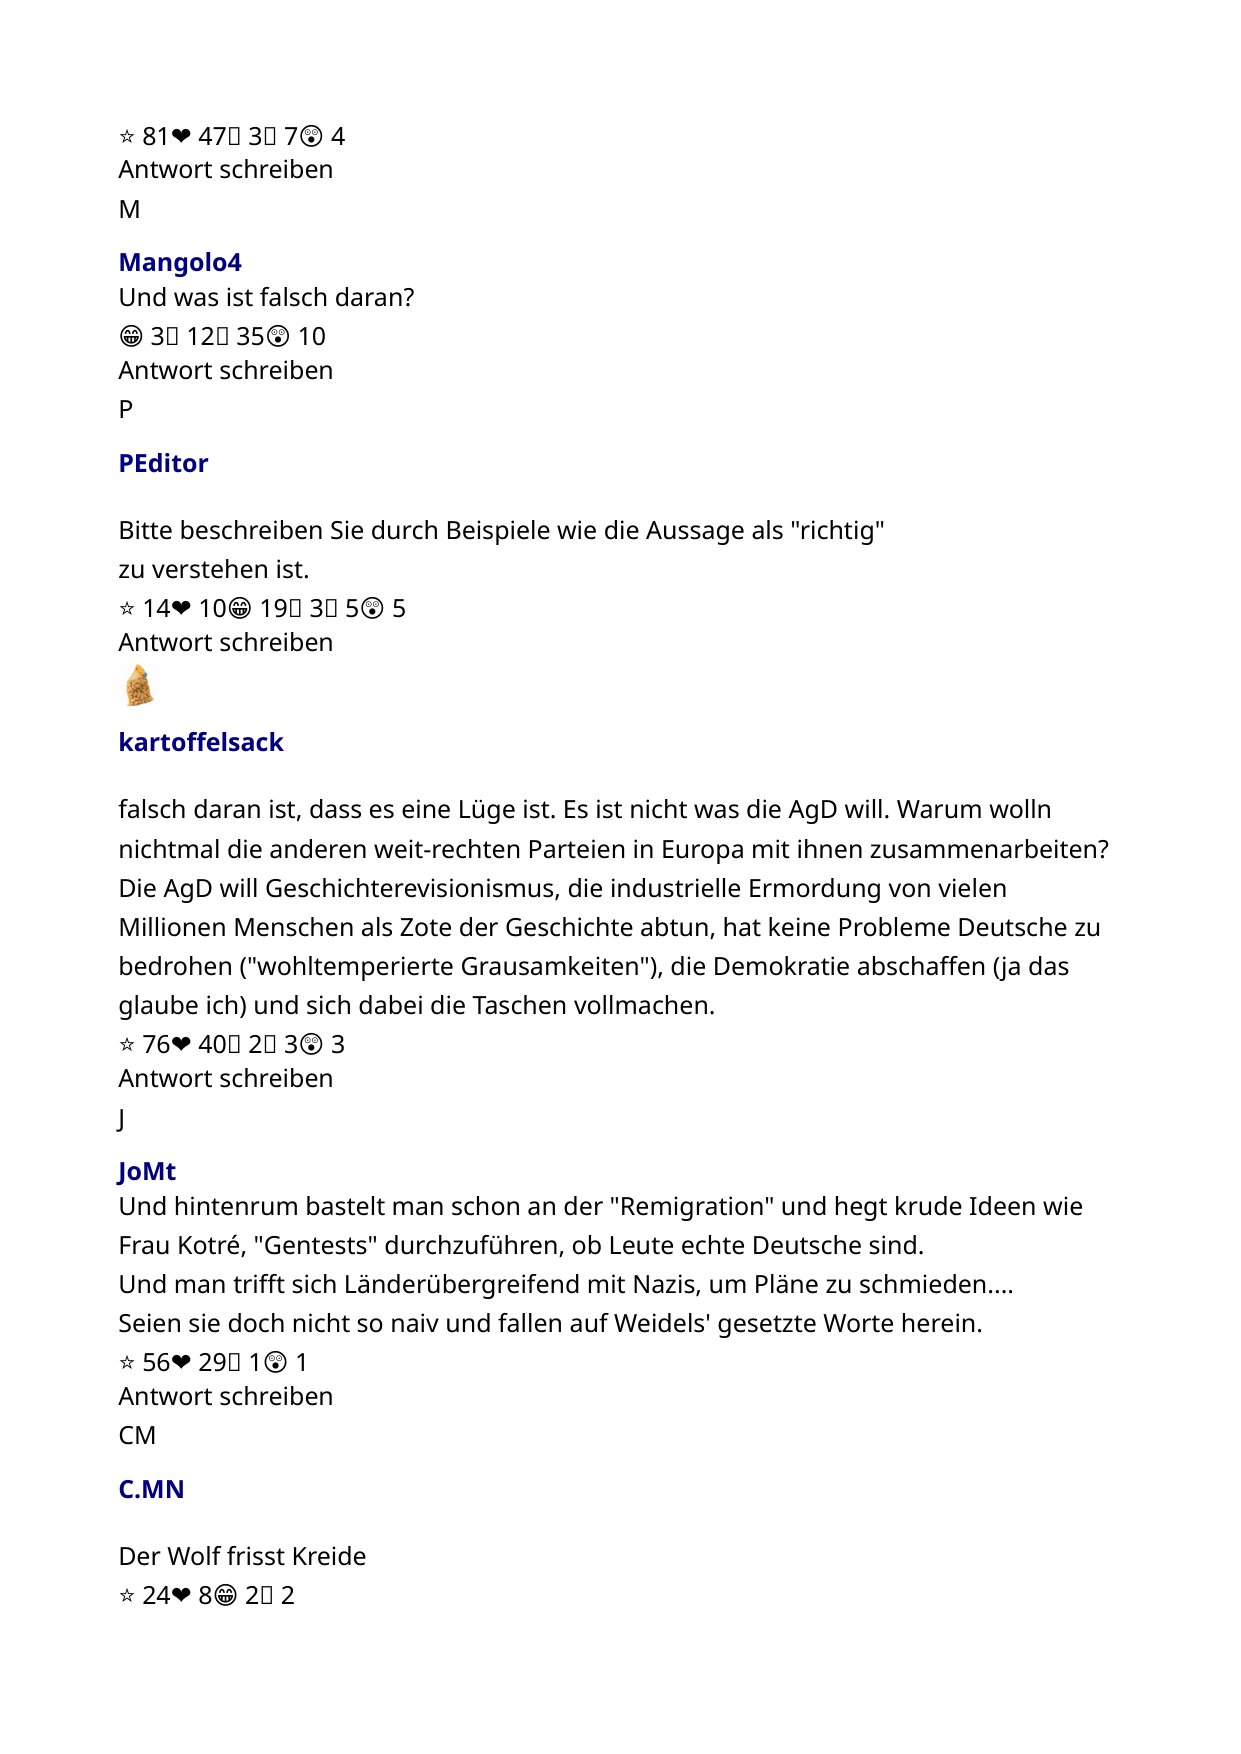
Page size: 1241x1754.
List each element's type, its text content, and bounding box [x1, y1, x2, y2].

text CM [118, 1418, 1122, 1452]
text M [118, 191, 1122, 225]
subtitle JoMt [118, 1154, 1122, 1188]
subtitle C.MN [118, 1472, 1122, 1506]
text P [118, 392, 1122, 426]
text falsch daran ist, dass es eine Lüge ist. Es ist nicht was die AgD will. Warum wolln nichtmal die anderen weit-rechten Parteien in Europa mit ihnen zusammenarbeiten? [118, 792, 1122, 865]
text ⭐️ 56❤️ 29🤨 1😲 1 [118, 1345, 1122, 1379]
text Und was ist falsch daran? [118, 279, 1122, 313]
subtitle kartoffelsack [118, 725, 1122, 759]
subtitle PEditor [118, 445, 1122, 479]
text Und hintenrum bastelt man schon an der "Remigration" und hegt krude Ideen wie Frau Kotré, "Gentests" durchzuführen, ob Leute echte Deutsche sind. [118, 1188, 1122, 1261]
text Seien sie doch nicht so naiv und fallen auf Weidels' gesetzte Worte herein. [118, 1306, 1122, 1340]
text Antwort schreiben [118, 152, 1122, 186]
text Und man trifft sich Länderübergreifend mit Nazis, um Pläne zu schmieden.... [118, 1266, 1122, 1301]
text Antwort schreiben [118, 625, 1122, 659]
subtitle Mangolo4 [118, 245, 1122, 279]
text zu verstehen ist. [118, 552, 1122, 586]
text ⭐️ 14❤️ 10😁 19🙁 3🤨 5😲 5 [118, 591, 1122, 625]
text Antwort schreiben [118, 1379, 1122, 1413]
text ⭐️ 81❤️ 47🙁 3🤨 7😲 4 [118, 118, 1122, 152]
text Antwort schreiben [118, 352, 1122, 386]
text Bitte beschreiben Sie durch Beispiele wie die Aussage als "richtig" [118, 512, 1122, 546]
text J [118, 1100, 1122, 1134]
text ⭐️ 76❤️ 40🙁 2🤨 3😲 3 [118, 1027, 1122, 1061]
text ⭐️ 24❤️ 8😁 2🤨 2 [118, 1578, 1122, 1612]
picture [118, 663, 161, 707]
text Antwort schreiben [118, 1061, 1122, 1095]
text Die AgD will Geschichterevisionismus, die industrielle Ermordung von vielen Millionen Menschen als Zote der Geschichte abtun, hat keine Probleme Deutsche zu bedrohen ("wohltemperierte Grausamkeiten"), die Demokratie abschaffen (ja das glaube ich) und sich dabei die Taschen vollmachen. [118, 870, 1122, 1022]
text Der Wolf frisst Kreide [118, 1539, 1122, 1573]
text 😁 3🙁 12🤨 35😲 10 [118, 318, 1122, 352]
